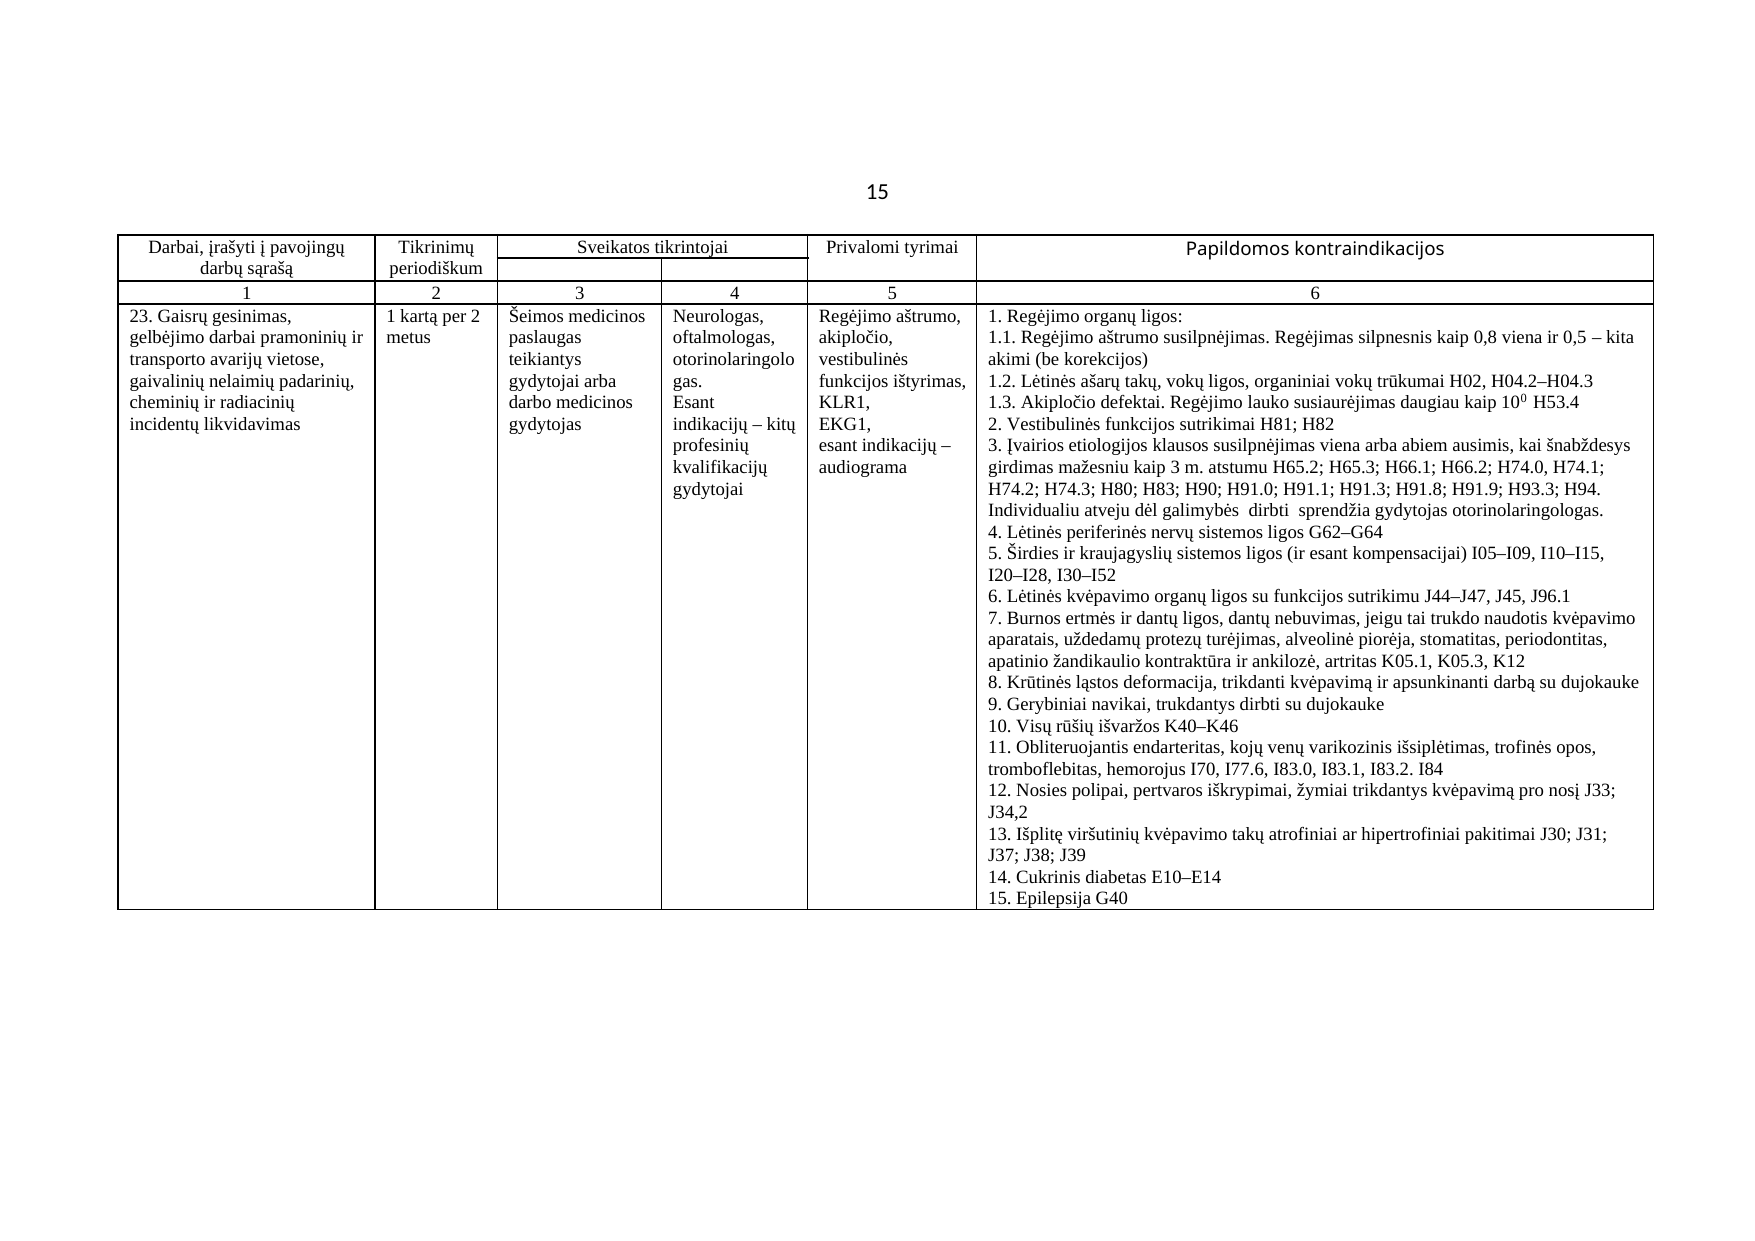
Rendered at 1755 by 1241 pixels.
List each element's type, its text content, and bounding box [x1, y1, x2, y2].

table_cell 1. Regėjimo organų ligos: 1.1. Regėjimo aštrumo susilpnėjimas. Regėjimas silpnesnis kaip 0,8 viena ir 0,5 – kita akimi (be korekcijos) 1.2. Lėtinės ašarų takų, vokų ligos, organiniai vokų trūkumai H02, H04.2–H04.3 1.3. Akipločio defektai. Regėjimo lauko susiaurėjimas daugiau kaip 100 H53.4 2. Vestibulinės funkcijos sutrikimai H81; H82 3. Įvairios etiologijos klausos susilpnėjimas viena arba abiem ausimis, kai šnabždesys girdimas mažesniu kaip 3 m. atstumu H65.2; H65.3; H66.1; H66.2; H74.0, H74.1; H74.2; H74.3; H80; H83; H90; H91.0; H91.1; H91.3; H91.8; H91.9; H93.3; H94. Individualiu atveju dėl galimybės dirbti sprendžia gydytojas otorinolaringologas. 4. Lėtinės periferinės nervų sistemos ligos G62–G64 5. Širdies ir kraujagyslių sistemos ligos (ir esant kompensacijai) I05–I09, I10–I15, I20–I28, I30–I52 6. Lėtinės kvėpavimo organų ligos su funkcijos sutrikimu J44–J47, J45, J96.1 7. Burnos ertmės ir dantų ligos, dantų nebuvimas, jeigu tai trukdo naudotis kvėpavimo aparatais, uždedamų protezų turėjimas, alveolinė piorėja, stomatitas, periodontitas, apatinio žandikaulio kontraktūra ir ankilozė, artritas K05.1, K05.3, K12 8. Krūtinės ląstos deformacija, trikdanti kvėpavimą ir apsunkinanti darbą su dujokauke 9. Gerybiniai navikai, trukdantys dirbti su dujokauke 10. Visų rūšių išvaržos K40–K46 11. Obliteruojantis endarteritas, kojų venų varikozinis išsiplėtimas, trofinės opos, tromboflebitas, hemorojus I70, I77.6, I83.0, I83.1, I83.2. I84 12. Nosies polipai, pertvaros iškrypimai, žymiai trikdantys kvėpavimą pro nosį J33; J34,2 13. Išplitę viršutinių kvėpavimo takų atrofiniai ar hipertrofiniai pakitimai J30; J31; J37; J38; J39 14. Cukrinis diabetas E10–E14 15. Epilepsija G40 [977, 305, 1653, 909]
table_header Privalomi tyrimai [808, 236, 976, 280]
table_cell 1 kartą per 2 metus [376, 305, 497, 909]
table_cell 5 [808, 282, 976, 303]
table_cell 1 [119, 282, 374, 303]
table_cell [498, 259, 661, 280]
table_cell 2 [376, 282, 497, 303]
table_header Sveikatos tikrintojai [498, 236, 807, 257]
table_cell 23. Gaisrų gesinimas, gelbėjimo darbai pramoninių ir transporto avarijų vietose, gaivalinių nelaimių padarinių, cheminių ir radiacinių incidentų likvidavimas [119, 305, 374, 909]
table_cell Šeimos medicinos paslaugas teikiantys gydytojai arba darbo medicinos gydytojas [498, 305, 661, 909]
table_cell [662, 259, 807, 280]
table_cell Regėjimo aštrumo, akipločio, vestibulinės funkcijos ištyrimas, KLR1, EKG1, esant indikacijų – audiograma [808, 305, 976, 909]
table_cell 6 [977, 282, 1653, 303]
table_header Papildomos kontraindikacijos [977, 236, 1653, 280]
table_cell 3 [498, 282, 661, 303]
table_header Darbai, įrašyti į pavojingų darbų sąrašą [119, 236, 374, 280]
table_cell Neurologas, oftalmologas, otorinolaringologas. Esant indikacijų – kitų profesinių kvalifikacijų gydytojai [662, 305, 807, 909]
table_cell 4 [662, 282, 807, 303]
table_header Tikrinimų periodiškumas [376, 236, 497, 280]
